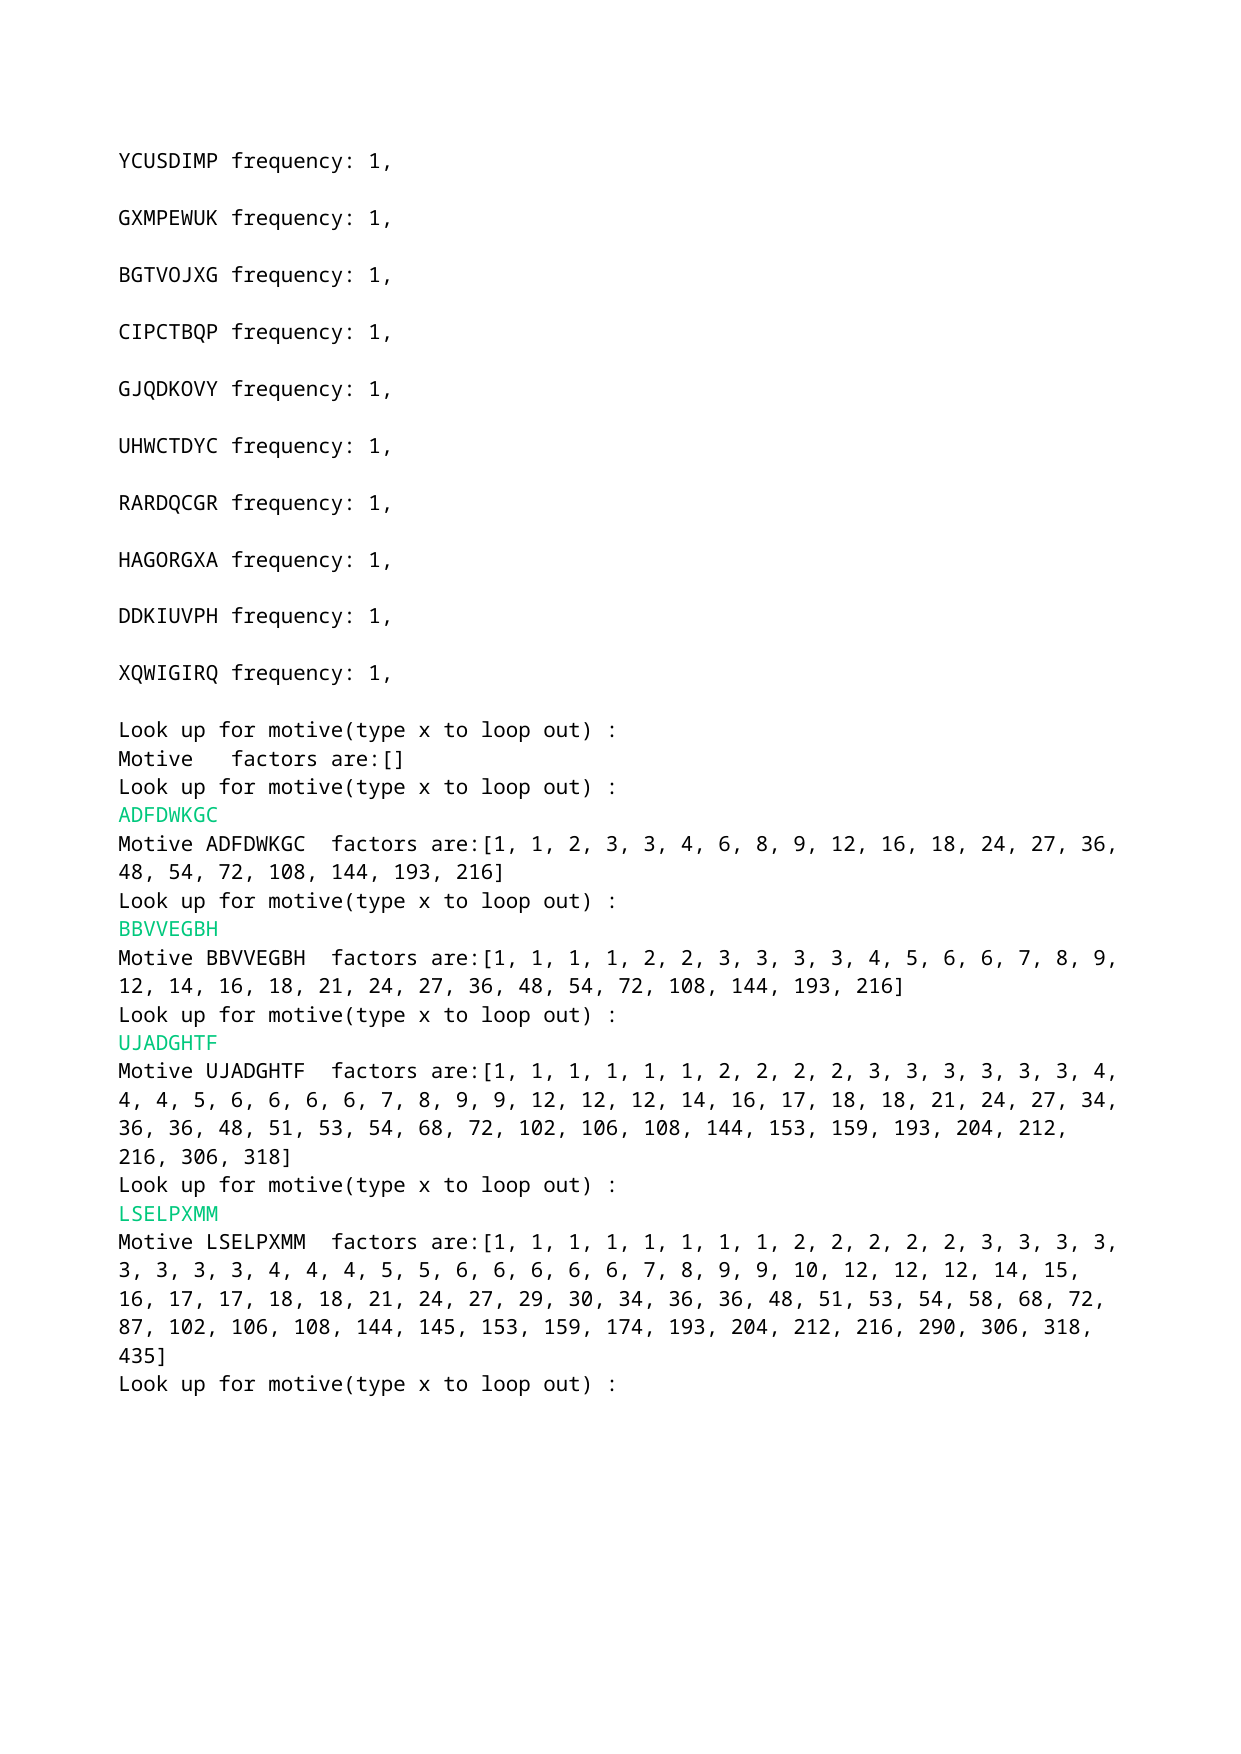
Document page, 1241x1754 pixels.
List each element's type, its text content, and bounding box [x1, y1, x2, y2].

text BGTVOJXG frequency: 1, [118, 260, 1122, 289]
text LSELPXMM [118, 1199, 1122, 1227]
text GXMPEWUK frequency: 1, [118, 203, 1122, 232]
text YCUSDIMP frequency: 1, [118, 147, 1122, 175]
text Motive factors are:[] [118, 744, 1122, 772]
text Motive BBVVEGBH factors are:[1, 1, 1, 1, 2, 2, 3, 3, 3, 3, 4, 5, 6, 6, 7, 8, 9, 12, 14, 16, 18, 21, 24, 27, 36, 48, 54, 72, 108, 144, 193, 216] [118, 943, 1122, 1000]
text Look up for motive(type x to loop out) : [118, 715, 1122, 744]
text GJQDKOVY frequency: 1, [118, 374, 1122, 402]
text UJADGHTF [118, 1028, 1122, 1057]
text XQWIGIRQ frequency: 1, [118, 658, 1122, 687]
text Motive ADFDWKGC factors are:[1, 1, 2, 3, 3, 4, 6, 8, 9, 12, 16, 18, 24, 27, 36, 48, 54, 72, 108, 144, 193, 216] [118, 829, 1122, 886]
text Look up for motive(type x to loop out) : [118, 1000, 1122, 1028]
text BBVVEGBH [118, 914, 1122, 943]
text Look up for motive(type x to loop out) : [118, 1369, 1122, 1398]
text UHWCTDYC frequency: 1, [118, 431, 1122, 459]
text CIPCTBQP frequency: 1, [118, 317, 1122, 346]
text Motive UJADGHTF factors are:[1, 1, 1, 1, 1, 1, 2, 2, 2, 2, 3, 3, 3, 3, 3, 3, 4, 4, 4, 5, 6, 6, 6, 6, 7, 8, 9, 9, 12, 12, 12, 14, 16, 17, 18, 18, 21, 24, 27, 34, 36, 36, 48, 51, 53, 54, 68, 72, 102, 106, 108, 144, 153, 159, 193, 204, 212, 216, 306, 318] [118, 1057, 1122, 1170]
text HAGORGXA frequency: 1, [118, 545, 1122, 573]
text DDKIUVPH frequency: 1, [118, 602, 1122, 630]
text Look up for motive(type x to loop out) : [118, 772, 1122, 801]
text Motive LSELPXMM factors are:[1, 1, 1, 1, 1, 1, 1, 1, 2, 2, 2, 2, 2, 3, 3, 3, 3, 3, 3, 3, 3, 4, 4, 4, 5, 5, 6, 6, 6, 6, 6, 7, 8, 9, 9, 10, 12, 12, 12, 14, 15, 16, 17, 17, 18, 18, 21, 24, 27, 29, 30, 34, 36, 36, 48, 51, 53, 54, 58, 68, 72, 87, 102, 106, 108, 144, 145, 153, 159, 174, 193, 204, 212, 216, 290, 306, 318, 435] [118, 1227, 1122, 1369]
text Look up for motive(type x to loop out) : [118, 886, 1122, 914]
text ADFDWKGC [118, 801, 1122, 829]
text Look up for motive(type x to loop out) : [118, 1170, 1122, 1199]
text RARDQCGR frequency: 1, [118, 488, 1122, 516]
